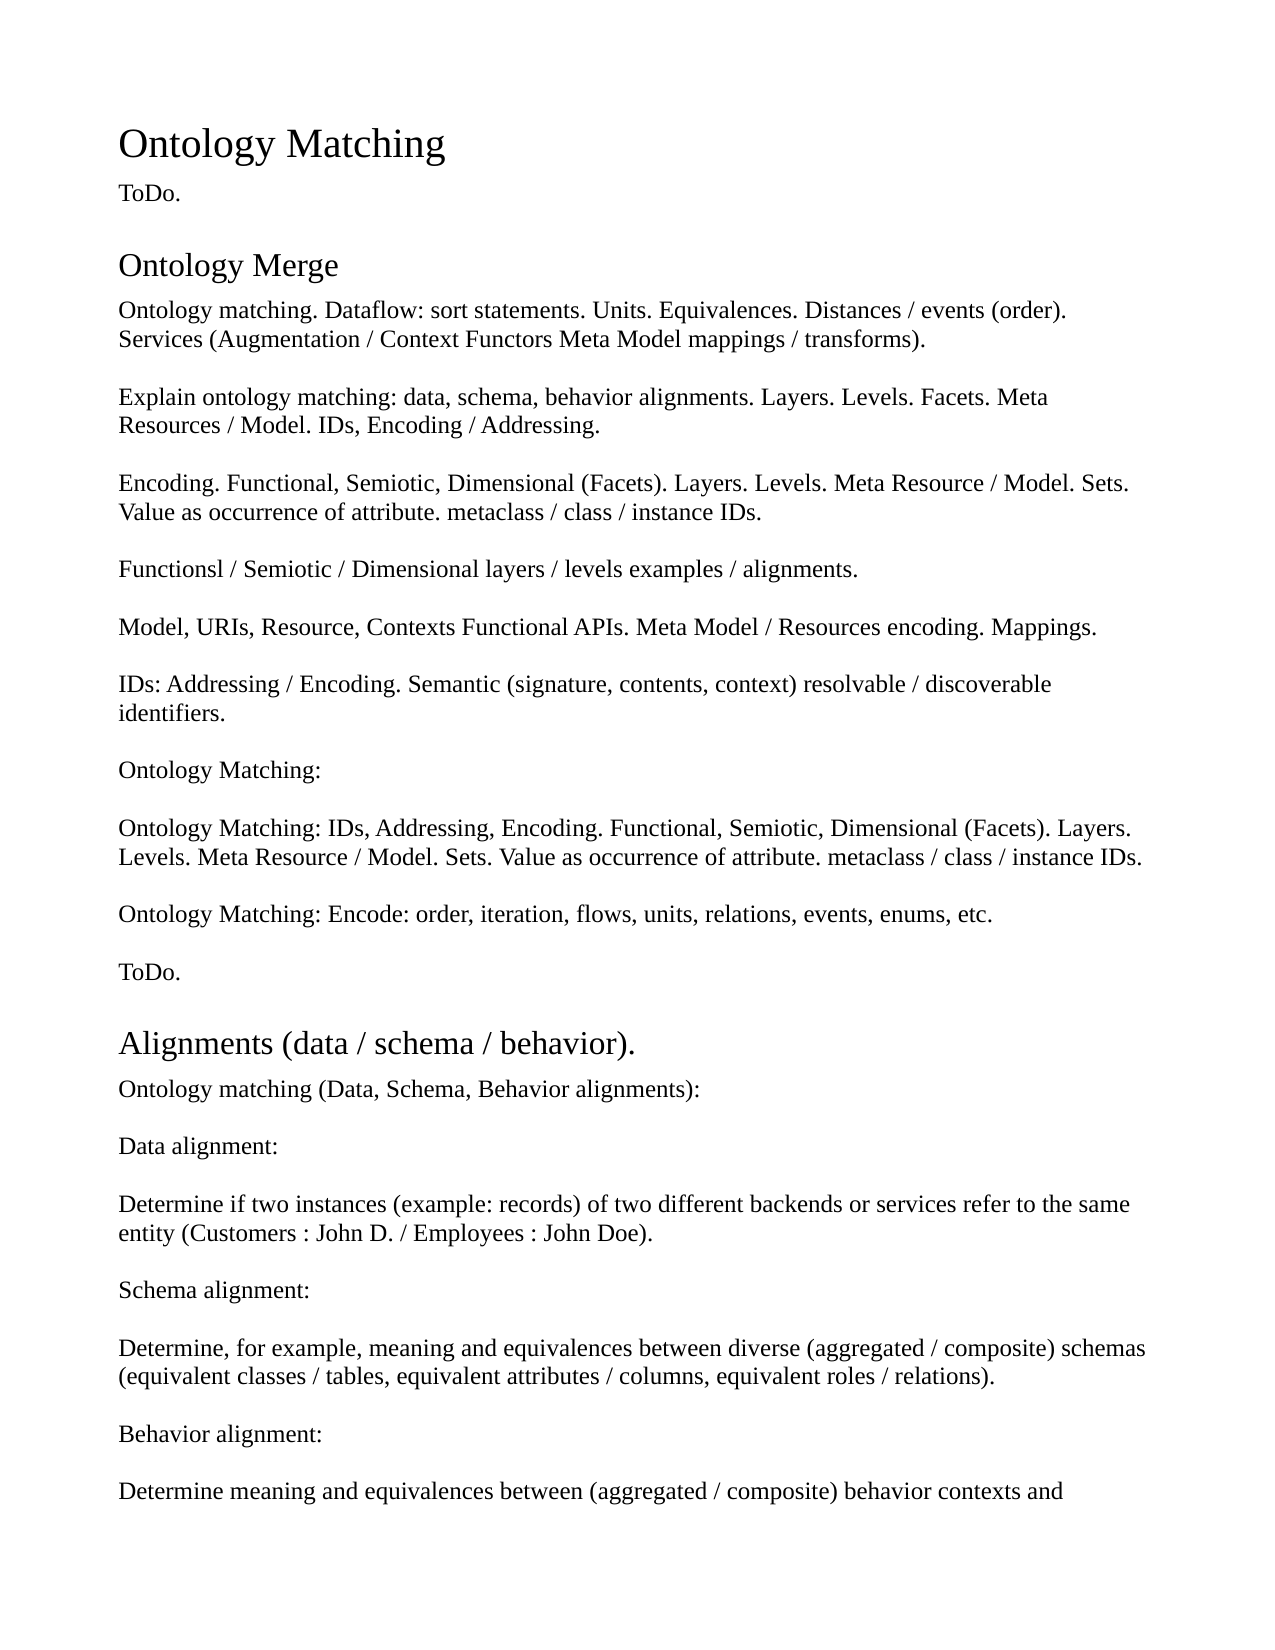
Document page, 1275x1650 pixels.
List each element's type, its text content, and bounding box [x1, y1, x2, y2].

text Model, URIs, Resource, Contexts Functional APIs. Meta Model / Resources encoding. Mappings. [118, 612, 1157, 641]
subtitle Ontology Matching [118, 118, 1157, 166]
subtitle Alignments (data / schema / behavior). [118, 1023, 1157, 1061]
text Ontology Matching: IDs, Addressing, Encoding. Functional, Semiotic, Dimensional (Facets). Layers. Levels. Meta Resource / Model. Sets. Value as occurrence of attribute. metaclass / class / instance IDs. [118, 813, 1157, 871]
text ToDo. [118, 957, 1157, 986]
text Data alignment: Determine if two instances (example: records) of two different backends or services refer to the same entity (Customers : John D. / Employees : John Doe). Schema alignment: Determine, for example, meaning and equivalences between diverse (aggregated / composite) schemas (equivalent classes / tables, equivalent attributes / columns, equivalent roles / relations). Behavior alignment: Determine meaning and equivalences between (aggregated / composite) behavior contexts and [118, 1131, 1157, 1505]
text Ontology Matching: [118, 756, 1157, 784]
text Encoding. Functional, Semiotic, Dimensional (Facets). Layers. Levels. Meta Resource / Model. Sets. Value as occurrence of attribute. metaclass / class / instance IDs. [118, 468, 1157, 526]
subtitle Ontology Merge [118, 245, 1157, 283]
text Explain ontology matching: data, schema, behavior alignments. Layers. Levels. Facets. Meta Resources / Model. IDs, Encoding / Addressing. [118, 382, 1157, 439]
text Ontology matching (Data, Schema, Behavior alignments): [118, 1074, 1157, 1103]
text Functionsl / Semiotic / Dimensional layers / levels examples / alignments. [118, 554, 1157, 583]
text Ontology Matching: Encode: order, iteration, flows, units, relations, events, enums, etc. [118, 899, 1157, 928]
text IDs: Addressing / Encoding. Semantic (signature, contents, context) resolvable / discoverable identifiers. [118, 669, 1157, 727]
text ToDo. [118, 178, 1157, 207]
text Ontology matching. Dataflow: sort statements. Units. Equivalences. Distances / events (order). Services (Augmentation / Context Functors Meta Model mappings / transforms). [118, 296, 1157, 353]
